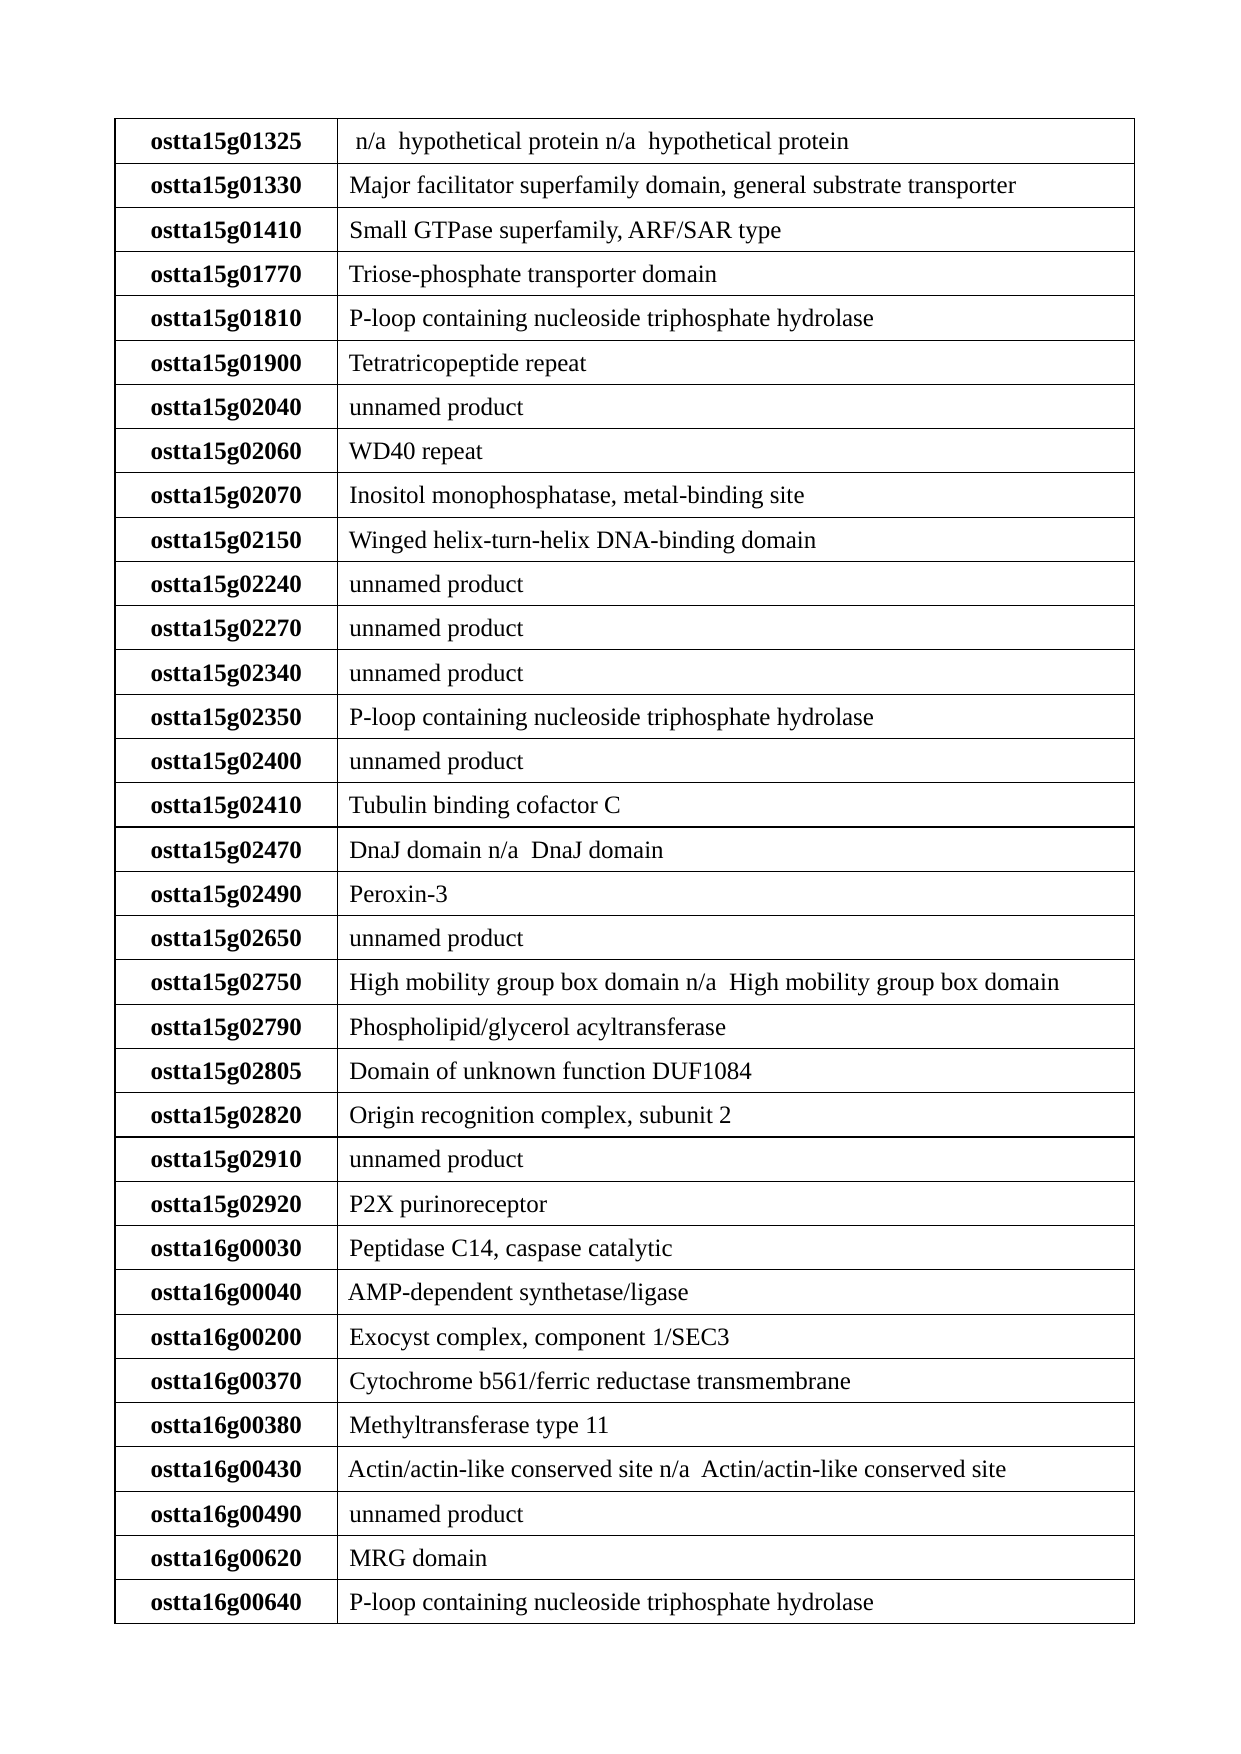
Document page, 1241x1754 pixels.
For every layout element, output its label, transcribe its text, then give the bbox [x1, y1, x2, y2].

table_cell ostta16g00380 [116, 1403, 337, 1446]
table_cell ostta15g02060 [116, 429, 337, 472]
table_cell [1135, 472, 1240, 517]
table_cell [1135, 871, 1240, 915]
table_cell unnamed product [338, 1138, 1134, 1181]
table_cell Major facilitator superfamily domain, general substrate transporter [338, 164, 1134, 207]
table_cell unnamed product [338, 739, 1134, 782]
table_cell ostta16g00370 [116, 1359, 337, 1402]
table_cell MRG domain [338, 1536, 1134, 1579]
table_cell ostta15g02410 [116, 783, 337, 826]
table_cell ostta15g01810 [116, 296, 337, 339]
table_cell n/a hypothetical protein n/a hypothetical protein [338, 119, 1134, 162]
table_cell Actin/actin-like conserved site n/a Actin/actin-like conserved site [338, 1447, 1134, 1491]
table_cell Cytochrome b561/ferric reductase transmembrane [338, 1359, 1134, 1402]
table_cell ostta15g02270 [116, 606, 337, 649]
table_cell ostta15g02650 [116, 916, 337, 959]
table_cell [1135, 118, 1240, 162]
table_cell [1135, 959, 1240, 1003]
table_cell ostta16g00490 [116, 1492, 337, 1535]
table_cell ostta15g02790 [116, 1005, 337, 1048]
table_cell P-loop containing nucleoside triphosphate hydrolase [338, 695, 1134, 738]
table_cell ostta16g00200 [116, 1315, 337, 1358]
table_cell ostta15g01410 [116, 208, 337, 251]
table_cell [1135, 1535, 1240, 1579]
table_cell P-loop containing nucleoside triphosphate hydrolase [338, 296, 1134, 339]
table_cell Origin recognition complex, subunit 2 [338, 1093, 1134, 1136]
table_cell [1135, 561, 1240, 605]
table_cell AMP-dependent synthetase/ligase [338, 1270, 1134, 1313]
table_cell ostta15g02490 [116, 872, 337, 915]
table_cell [1135, 738, 1240, 782]
table_cell [1135, 295, 1240, 339]
table_cell Inositol monophosphatase, metal-binding site [338, 473, 1134, 517]
table_cell [1135, 1314, 1240, 1358]
table_cell ostta15g02350 [116, 695, 337, 738]
table_cell ostta16g00430 [116, 1447, 337, 1491]
table_cell WD40 repeat [338, 429, 1134, 472]
table_cell [1135, 826, 1240, 871]
table_cell [1135, 1136, 1240, 1181]
table_cell ostta15g01900 [116, 341, 337, 384]
table_cell [1135, 1225, 1240, 1269]
table_cell ostta16g00030 [116, 1226, 337, 1269]
table_cell [1135, 251, 1240, 295]
table_cell [1135, 384, 1240, 428]
table_cell ostta15g02470 [116, 828, 337, 871]
table_cell Methyltransferase type 11 [338, 1403, 1134, 1446]
table_cell ostta15g01325 [116, 119, 337, 162]
table_cell ostta16g00040 [116, 1270, 337, 1313]
table_cell [1135, 1004, 1240, 1048]
table_cell [1135, 207, 1240, 251]
table_cell [1135, 1269, 1240, 1313]
table_cell ostta15g02340 [116, 650, 337, 694]
table_cell DnaJ domain n/a DnaJ domain [338, 828, 1134, 871]
table_cell High mobility group box domain n/a High mobility group box domain [338, 960, 1134, 1003]
table_cell ostta15g02910 [116, 1138, 337, 1181]
table_cell Phospholipid/glycerol acyltransferase [338, 1005, 1134, 1048]
table_cell [1135, 605, 1240, 649]
table_cell ostta15g01330 [116, 164, 337, 207]
table_cell unnamed product [338, 562, 1134, 605]
table_cell ostta15g02820 [116, 1093, 337, 1136]
table_cell ostta16g00620 [116, 1536, 337, 1579]
table_cell ostta15g02805 [116, 1049, 337, 1092]
table_cell Winged helix-turn-helix DNA-binding domain [338, 518, 1134, 561]
table_cell [1135, 340, 1240, 384]
table_cell unnamed product [338, 1492, 1134, 1535]
table_cell [1135, 1491, 1240, 1535]
table_cell [1135, 428, 1240, 472]
table_cell ostta15g02750 [116, 960, 337, 1003]
table_cell ostta15g01770 [116, 252, 337, 295]
table_cell [1135, 782, 1240, 826]
table_cell [1135, 1048, 1240, 1092]
table_cell Peroxin-3 [338, 872, 1134, 915]
table_cell [1135, 694, 1240, 738]
table_cell Small GTPase superfamily, ARF/SAR type [338, 208, 1134, 251]
table_cell [1135, 915, 1240, 959]
table_cell unnamed product [338, 916, 1134, 959]
table_cell ostta15g02240 [116, 562, 337, 605]
table_cell ostta15g02040 [116, 385, 337, 428]
table_cell ostta15g02150 [116, 518, 337, 561]
table_cell ostta16g00640 [116, 1580, 337, 1623]
table_cell unnamed product [338, 606, 1134, 649]
table_cell [1135, 1092, 1240, 1136]
table_cell ostta15g02920 [116, 1182, 337, 1225]
table_cell [1135, 1358, 1240, 1402]
table_cell unnamed product [338, 385, 1134, 428]
table_cell P-loop containing nucleoside triphosphate hydrolase [338, 1580, 1134, 1623]
table_cell [1135, 649, 1240, 694]
table_cell [1135, 1446, 1240, 1491]
table_cell unnamed product [338, 650, 1134, 694]
table_cell ostta15g02400 [116, 739, 337, 782]
table_cell Tubulin binding cofactor C [338, 783, 1134, 826]
table_cell [1135, 517, 1240, 561]
table_cell Tetratricopeptide repeat [338, 341, 1134, 384]
table_cell Domain of unknown function DUF1084 [338, 1049, 1134, 1092]
table_cell [1135, 1181, 1240, 1225]
table_cell P2X purinoreceptor [338, 1182, 1134, 1225]
table_cell ostta15g02070 [116, 473, 337, 517]
table_cell Exocyst complex, component 1/SEC3 [338, 1315, 1134, 1358]
table_cell [1135, 1402, 1240, 1446]
table_cell Peptidase C14, caspase catalytic [338, 1226, 1134, 1269]
table_cell [1135, 163, 1240, 207]
table_cell Triose-phosphate transporter domain [338, 252, 1134, 295]
table_cell [1135, 1579, 1240, 1623]
